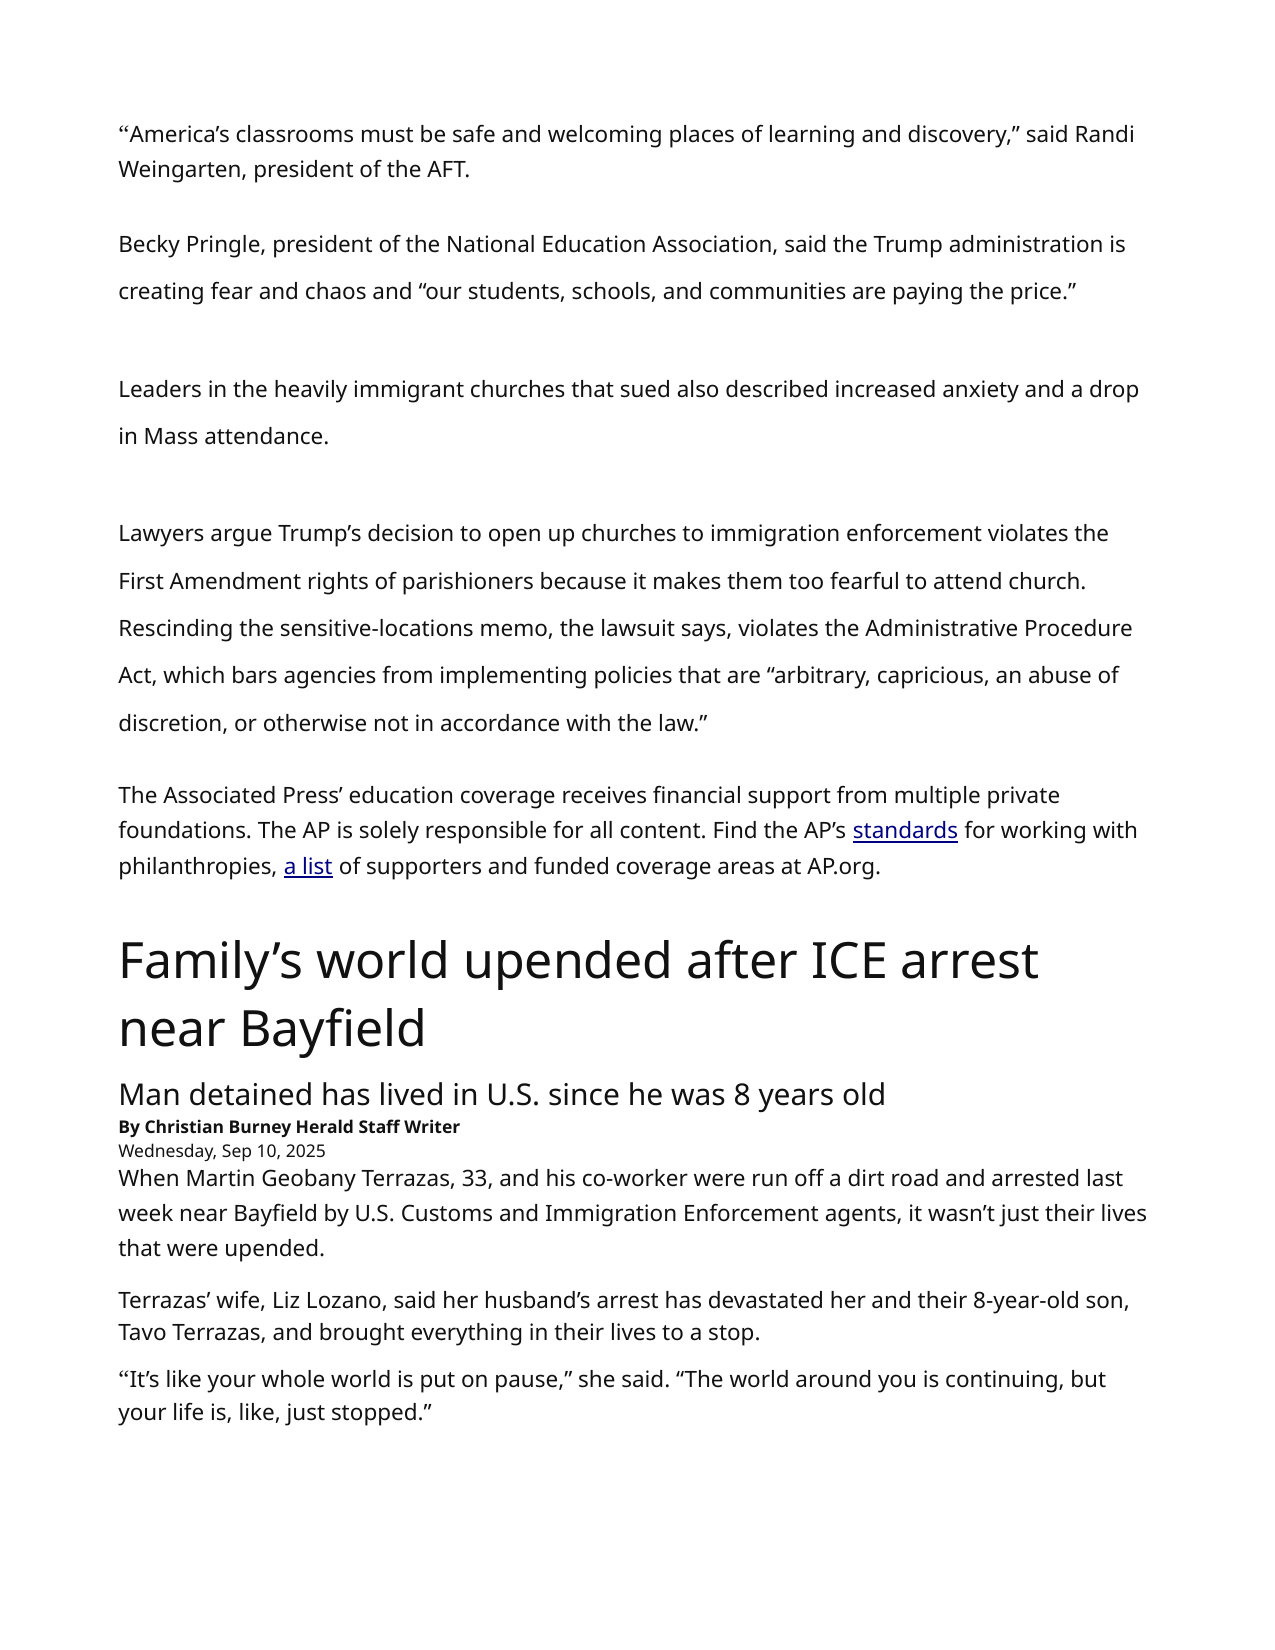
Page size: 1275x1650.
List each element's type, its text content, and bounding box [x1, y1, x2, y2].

text Terrazas’ wife, Liz Lozano, said her husband’s arrest has devastated her and their 8-year-old son, Tavo Terrazas, and brought everything in their lives to a stop. [118, 1282, 1157, 1347]
text Leaders in the heavily immigrant churches that sued also described increased anxiety and a drop in Mass attendance. [118, 373, 1157, 451]
text Lawyers argue Trump’s decision to open up churches to immigration enforcement violates the First Amendment rights of parishioners because it makes them too fearful to attend church. Rescinding the sensitive-locations memo, the lawsuit says, violates the Administrative Procedure Act, which bars agencies from implementing policies that are “arbitrary, capricious, an abuse of discretion, or otherwise not in accordance with the law.” [118, 518, 1157, 738]
text “It’s like your whole world is put on pause,” she said. “The world around you is continuing, but your life is, like, just stopped.” [118, 1362, 1157, 1427]
text When Martin Geobany Terrazas, 33, and his co-worker were run off a dirt road and arrested last week near Bayfield by U.S. Customs and Immigration Enforcement agents, it wasn’t just their lives that were upended. [118, 1162, 1157, 1263]
text By Christian Burney Herald Staff Writer [118, 1114, 1157, 1138]
text Becky Pringle, president of the National Education Association, said the Trump administration is creating fear and chaos and “our students, schools, and communities are paying the price.” [118, 228, 1157, 306]
text Wednesday, Sep 10, 2025 [118, 1138, 1157, 1162]
text The Associated Press’ education coverage receives financial support from multiple private foundations. The AP is solely responsible for all content. Find the AP’s standards for working with philanthropies, a list of supporters and funded coverage areas at AP.org. [118, 780, 1157, 881]
text Man detained has lived in U.S. since he was 8 years old [118, 1074, 1157, 1114]
subtitle Family’s world upended after ICE arrest near Bayfield [118, 925, 1157, 1061]
text “America’s classrooms must be safe and welcoming places of learning and discovery,” said Randi Weingarten, president of the AFT. [118, 118, 1157, 184]
